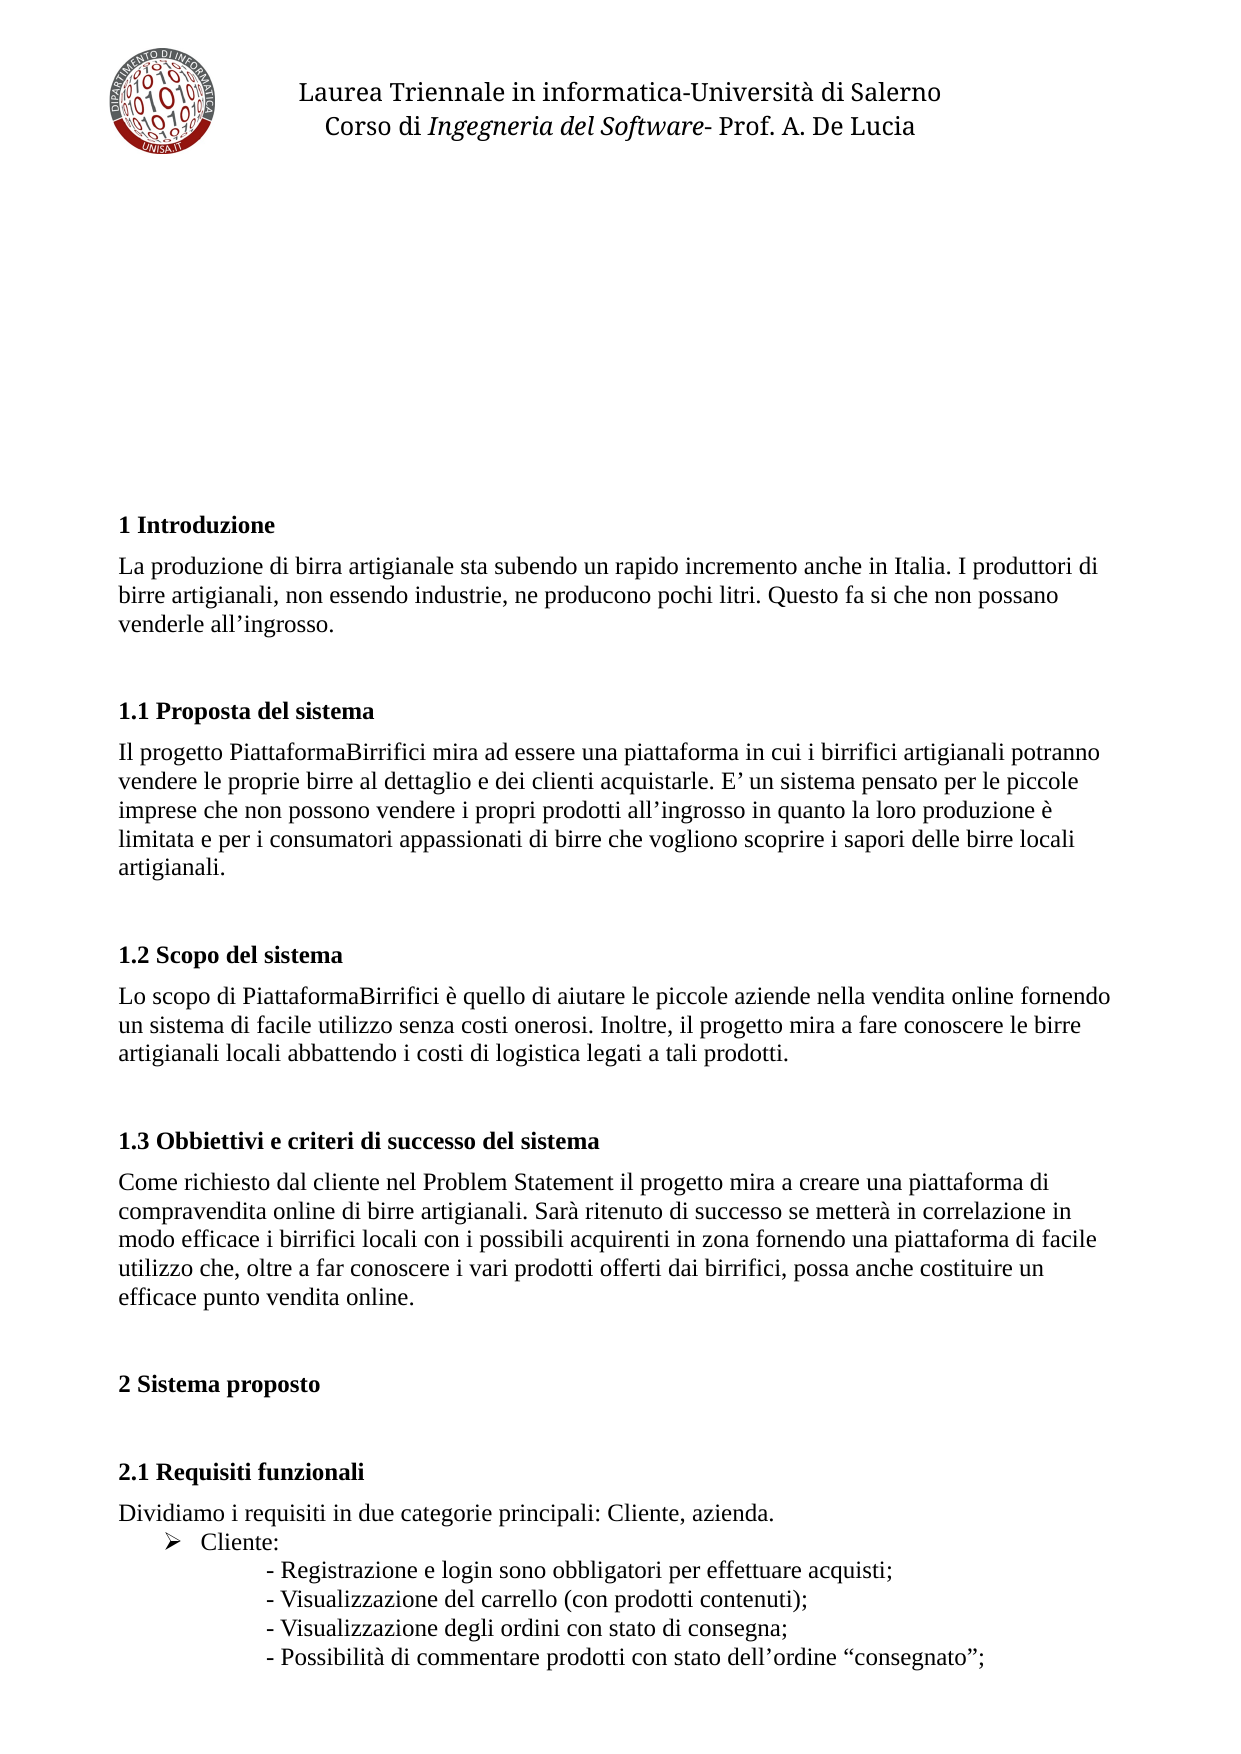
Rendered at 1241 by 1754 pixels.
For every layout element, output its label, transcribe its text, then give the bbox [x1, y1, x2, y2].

text - Possibilità di commentare prodotti con stato dell’ordine “consegnato”; [118, 1642, 1122, 1670]
text 2 Sistema proposto [118, 1369, 1122, 1398]
text 1 Introduzione [118, 510, 1122, 539]
picture [109, 48, 215, 154]
text 1.2 Scopo del sistema [118, 940, 1122, 968]
text Lo scopo di PiattaformaBirrifici è quello di aiutare le piccole aziende nella vendita online fornendo un sistema di facile utilizzo senza costi onerosi. Inoltre, il progetto mira a fare conoscere le birre artigianali locali abbattendo i costi di logistica legati a tali prodotti. [118, 981, 1122, 1067]
text La produzione di birra artigianale sta subendo un rapido incremento anche in Italia. I produttori di birre artigianali, non essendo industrie, ne producono pochi litri. Questo fa si che non possano venderle all’ingrosso. [118, 551, 1122, 638]
text Come richiesto dal cliente nel Problem Statement il progetto mira a creare una piattaforma di compravendita online di birre artigianali. Sarà ritenuto di successo se metterà in correlazione in modo efficace i birrifici locali con i possibili acquirenti in zona fornendo una piattaforma di facile utilizzo che, oltre a far conoscere i vari prodotti offerti dai birrifici, possa anche costituire un efficace punto vendita online. [118, 1167, 1122, 1311]
text 1.1 Proposta del sistema [118, 696, 1122, 725]
text - Registrazione e login sono obbligatori per effettuare acquisti; [118, 1555, 1122, 1584]
text 1.3 Obbiettivi e criteri di successo del sistema [118, 1126, 1122, 1154]
text Il progetto PiattaformaBirrifici mira ad essere una piattaforma in cui i birrifici artigianali potranno vendere le proprie birre al dettaglio e dei clienti acquistarle. E’ un sistema pensato per le piccole imprese che non possono vendere i propri prodotti all’ingrosso in quanto la loro produzione è limitata e per i consumatori appassionati di birre che vogliono scoprire i sapori delle birre locali artigianali. [118, 737, 1122, 881]
text Dividiamo i requisiti in due categorie principali: Cliente, azienda. [118, 1498, 1122, 1527]
list Cliente: [163, 1527, 1122, 1555]
text 2.1 Requisiti funzionali [118, 1457, 1122, 1485]
text - Visualizzazione degli ordini con stato di consegna; [118, 1613, 1122, 1642]
text - Visualizzazione del carrello (con prodotti contenuti); [118, 1584, 1122, 1613]
